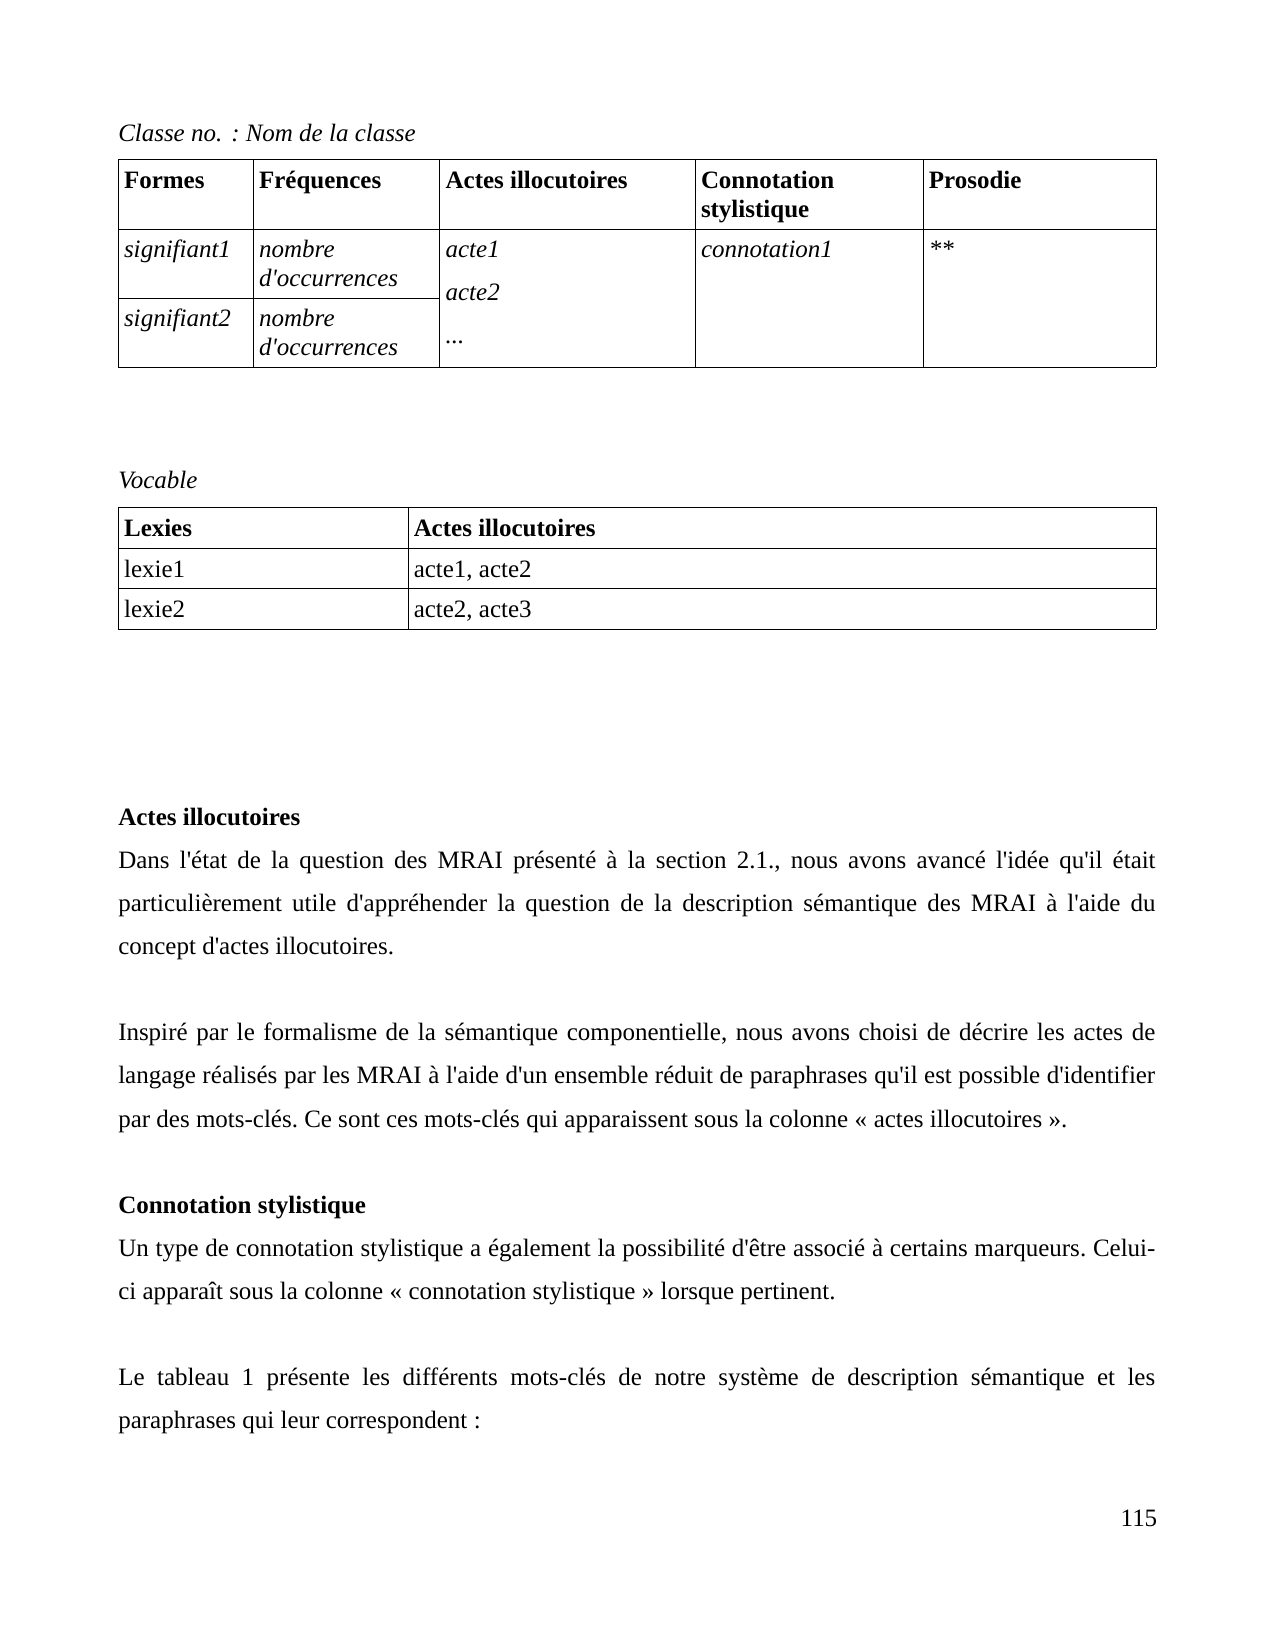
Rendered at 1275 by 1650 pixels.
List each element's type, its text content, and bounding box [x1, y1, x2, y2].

text Inspiré par le formalisme de la sémantique componentielle, nous avons choisi de décrire les actes de langage réalisés par les MRAI à l'aide d'un ensemble réduit de paraphrases qu'il est possible d'identifier par des mots-clés. Ce sont ces mots-clés qui apparaissent sous la colonne « actes illocutoires ». [118, 1017, 1157, 1132]
table_cell nombre d'occurrences [254, 299, 439, 367]
table_cell signifiant1 [119, 230, 253, 297]
table_header Actes illocutoires [409, 508, 1156, 547]
text Connotation stylistique [118, 1190, 1157, 1219]
table_header Connotation stylistique [696, 160, 923, 228]
table_header Actes illocutoires [440, 160, 695, 228]
table_header Fréquences [254, 160, 439, 228]
table_cell acte1 acte2 ... [440, 230, 695, 367]
text Classe no. : Nom de la classe [118, 118, 1157, 147]
text Dans l'état de la question des MRAI présenté à la section 2.1., nous avons avancé l'idée qu'il était particulièrement utile d'appréhender la question de la description sémantique des MRAI à l'aide du concept d'actes illocutoires. [118, 845, 1157, 960]
text Un type de connotation stylistique a également la possibilité d'être associé à certains marqueurs. Celui-ci apparaît sous la colonne « connotation stylistique » lorsque pertinent. [118, 1233, 1157, 1305]
table_header Formes [119, 160, 253, 228]
table_cell ** [924, 230, 1156, 367]
table_header Prosodie [924, 160, 1156, 228]
text Le tableau 1 présente les différents mots-clés de notre système de description sémantique et les paraphrases qui leur correspondent : [118, 1362, 1157, 1434]
table_cell nombre d'occurrences [254, 230, 439, 297]
table_header Lexies [119, 508, 408, 547]
table_cell lexie2 [119, 589, 408, 629]
table_cell connotation1 [696, 230, 923, 367]
table_cell acte2, acte3 [409, 589, 1156, 629]
table_cell lexie1 [119, 549, 408, 588]
table_cell signifiant2 [119, 299, 253, 367]
table_cell acte1, acte2 [409, 549, 1156, 588]
text Actes illocutoires [118, 802, 1157, 831]
text Vocable [118, 465, 1157, 494]
